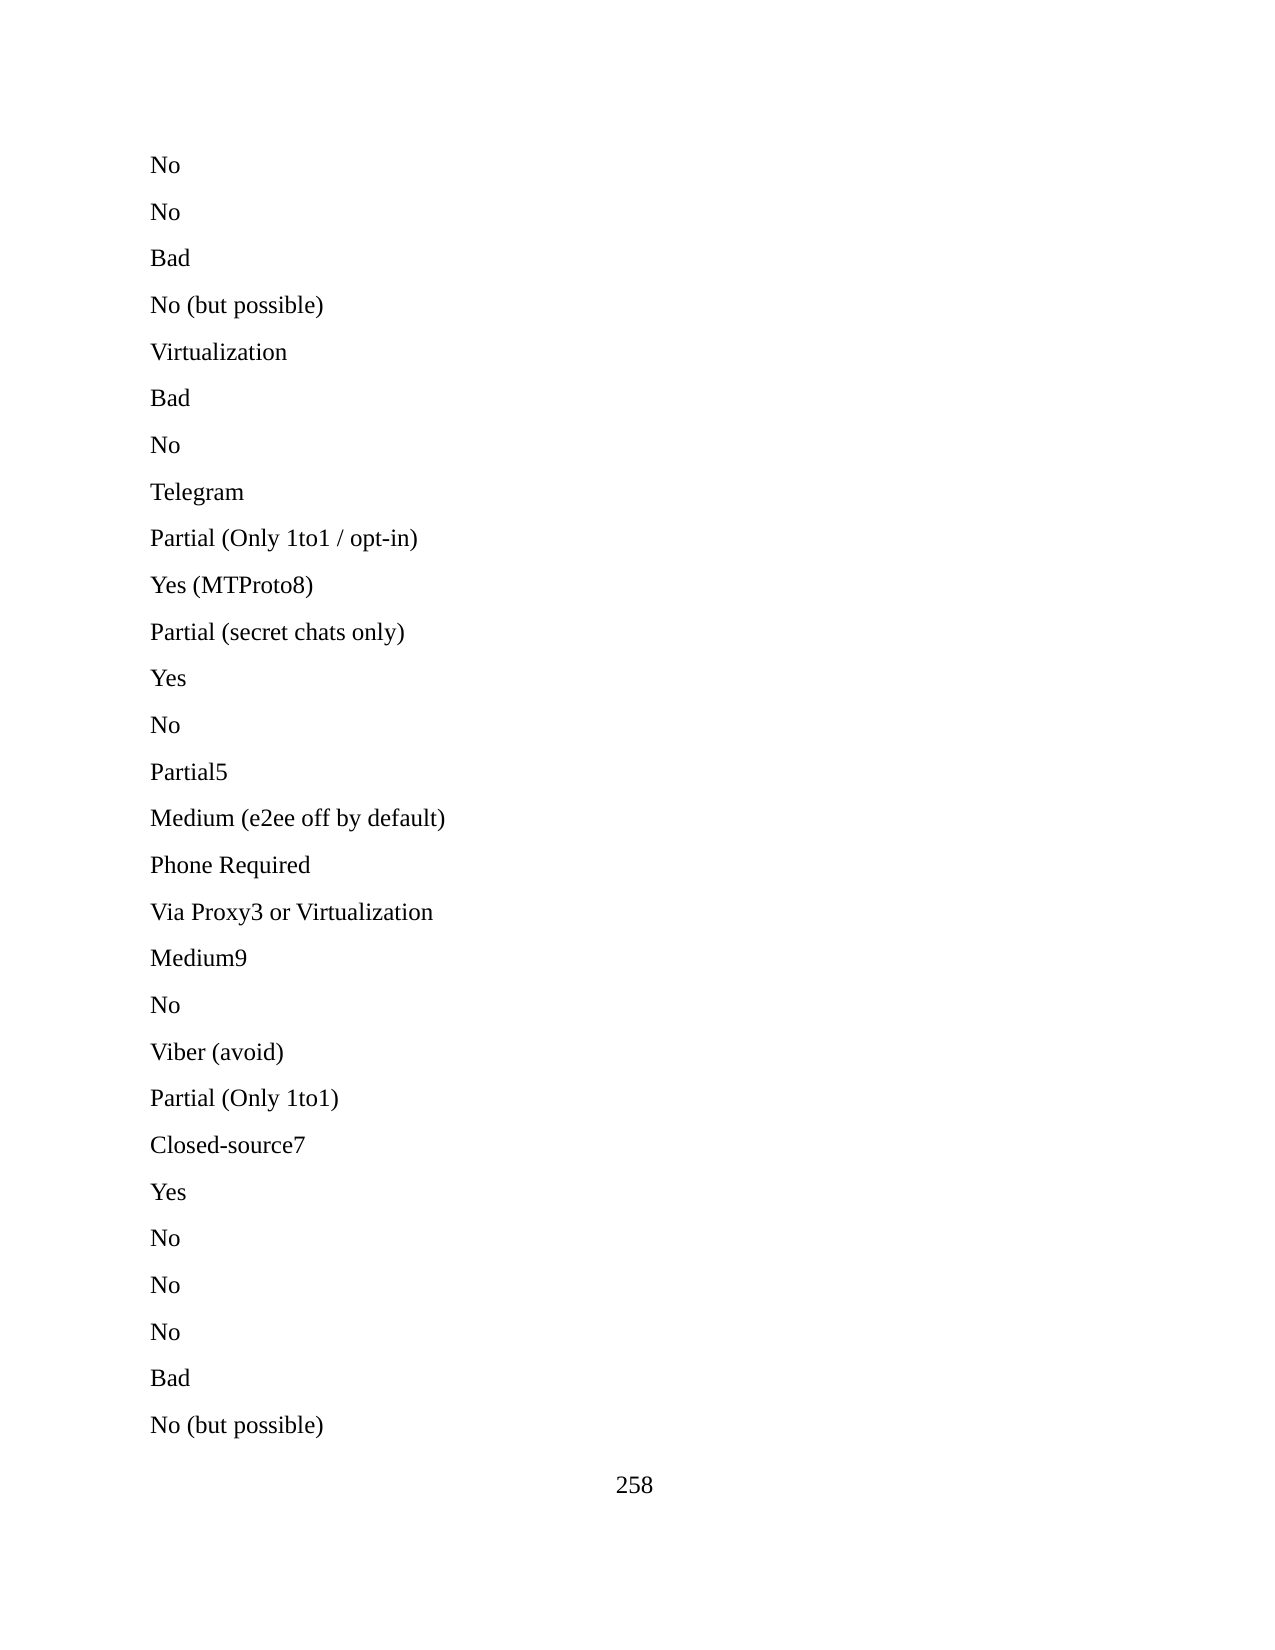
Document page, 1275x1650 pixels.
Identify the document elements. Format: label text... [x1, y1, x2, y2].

text Telegram [150, 477, 1125, 505]
text Partial (secret chats only) [150, 617, 1125, 645]
text Yes (MTProto8) [150, 570, 1125, 599]
text Partial (Only 1to1 / opt-in) [150, 523, 1125, 552]
text No (but possible) [150, 290, 1125, 319]
text Virtualization [150, 337, 1125, 365]
text No [150, 1270, 1125, 1299]
text No [150, 197, 1125, 225]
text No [150, 1317, 1125, 1345]
text Bad [150, 243, 1125, 272]
text No [150, 430, 1125, 459]
text Viber (avoid) [150, 1037, 1125, 1065]
text No [150, 710, 1125, 739]
text No [150, 990, 1125, 1019]
text Partial (Only 1to1) [150, 1083, 1125, 1112]
text Yes [150, 663, 1125, 692]
text Phone Required [150, 850, 1125, 879]
text Via Proxy3 or Virtualization [150, 897, 1125, 925]
text Yes [150, 1177, 1125, 1205]
text Bad [150, 1363, 1125, 1392]
text Closed-source7 [150, 1130, 1125, 1159]
text Bad [150, 383, 1125, 412]
text No [150, 1223, 1125, 1252]
text No [150, 150, 1125, 179]
text Partial5 [150, 757, 1125, 785]
text No (but possible) [150, 1410, 1125, 1439]
text Medium (e2ee off by default) [150, 803, 1125, 832]
text Medium9 [150, 943, 1125, 972]
